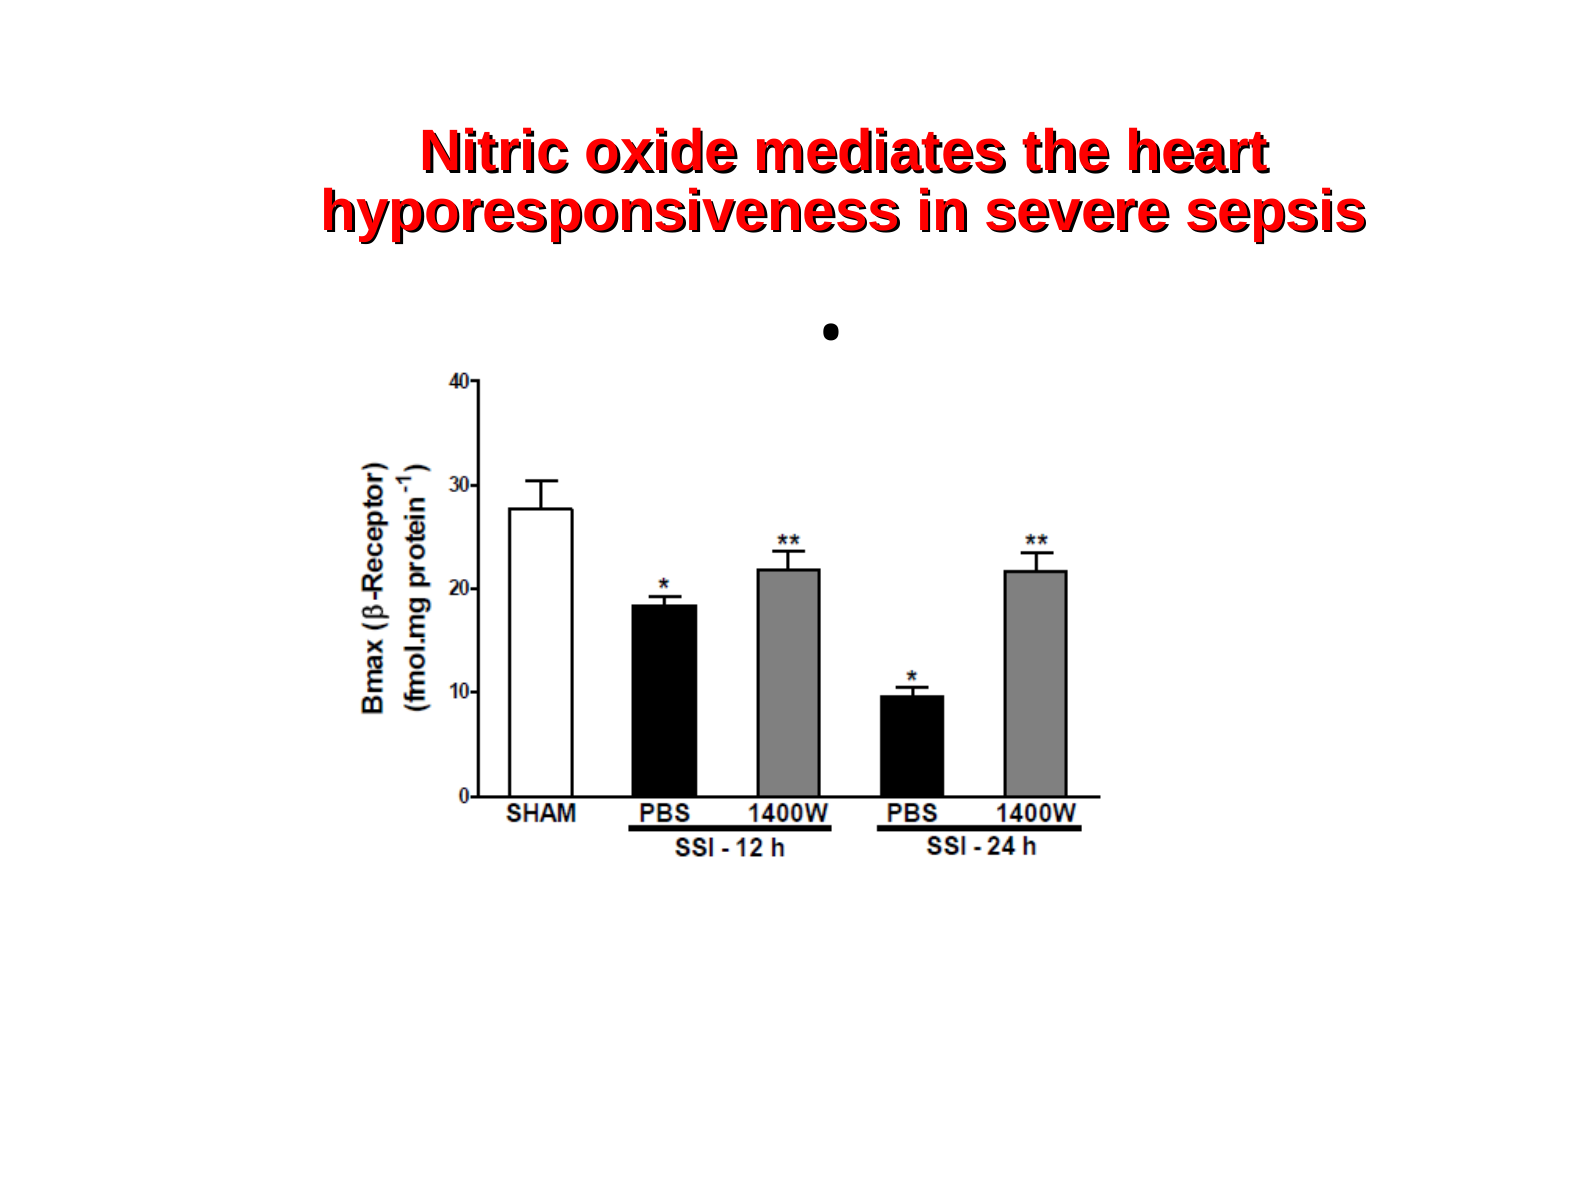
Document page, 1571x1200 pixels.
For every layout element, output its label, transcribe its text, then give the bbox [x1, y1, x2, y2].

picture [302, 364, 1268, 913]
text_box Nitric oxide mediates the heart hyporesponsiveness in severe sepsis [230, 115, 1459, 364]
